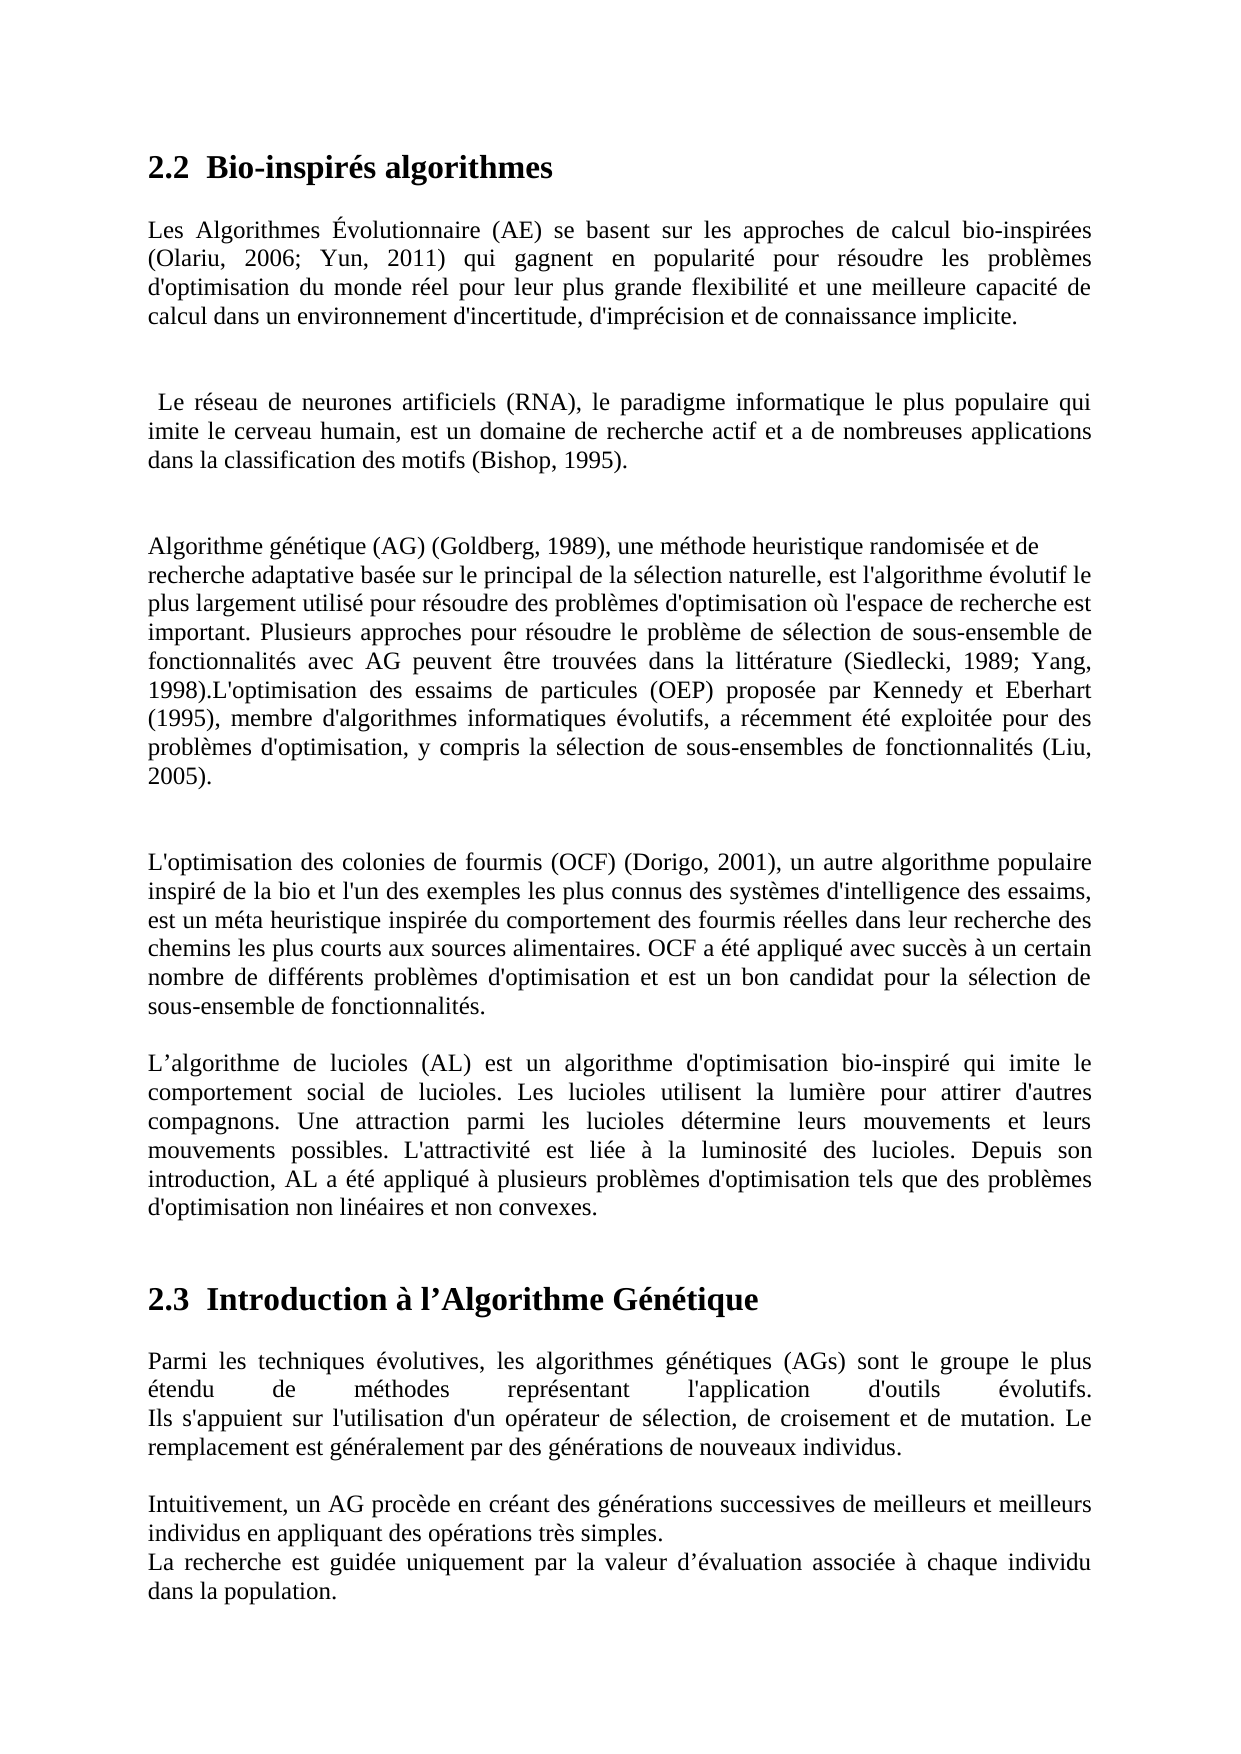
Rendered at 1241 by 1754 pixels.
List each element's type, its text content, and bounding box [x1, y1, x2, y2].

text La recherche est guidée uniquement par la valeur d’évaluation associée à chaque individu dans la population. [148, 1547, 1093, 1604]
text recherche adaptative basée sur le principal de la sélection naturelle, est l'algorithme évolutif le plus largement utilisé pour résoudre des problèmes d'optimisation où l'espace de recherche est important. Plusieurs approches pour résoudre le problème de sélection de sous-ensemble de fonctionnalités avec AG peuvent être trouvées dans la littérature (Siedlecki, 1989; Yang, 1998).L'optimisation des essaims de particules (OEP) proposée par Kennedy et Eberhart (1995), membre d'algorithmes informatiques évolutifs, a récemment été exploitée pour des problèmes d'optimisation, y compris la sélection de sous-ensembles de fonctionnalités (Liu, 2005). [148, 560, 1093, 790]
text Les Algorithmes Évolutionnaire (AE) se basent sur les approches de calcul bio-inspirées (Olariu, 2006; Yun, 2011) qui gagnent en popularité pour résoudre les problèmes d'optimisation du monde réel pour leur plus grande flexibilité et une meilleure capacité de calcul dans un environnement d'incertitude, d'imprécision et de connaissance implicite. [148, 215, 1093, 330]
text L'optimisation des colonies de fourmis (OCF) (Dorigo, 2001), un autre algorithme populaire inspiré de la bio et l'un des exemples les plus connus des systèmes d'intelligence des essaims, est un méta heuristique inspirée du comportement des fourmis réelles dans leur recherche des chemins les plus courts aux sources alimentaires. OCF a été appliqué avec succès à un certain nombre de différents problèmes d'optimisation et est un bon candidat pour la sélection de sous-ensemble de fonctionnalités. [148, 847, 1093, 1020]
text L’algorithme de lucioles (AL) est un algorithme d'optimisation bio-inspiré qui imite le comportement social de lucioles. Les lucioles utilisent la lumière pour attirer d'autres compagnons. Une attraction parmi les lucioles détermine leurs mouvements et leurs mouvements possibles. L'attractivité est liée à la luminosité des lucioles. Depuis son introduction, AL a été appliqué à plusieurs problèmes d'optimisation tels que des problèmes d'optimisation non linéaires et non convexes. [148, 1048, 1093, 1221]
text Intuitivement, un AG procède en créant des générations successives de meilleurs et meilleurs individus en appliquant des opérations très simples. [148, 1489, 1093, 1547]
text Le réseau de neurones artificiels (RNA), le paradigme informatique le plus populaire qui imite le cerveau humain, est un domaine de recherche actif et a de nombreuses applications dans la classification des motifs (Bishop, 1995). [148, 387, 1093, 473]
text Parmi les techniques évolutives, les algorithmes génétiques (AGs) sont le groupe le plus étendu de méthodes représentant l'application d'outils évolutifs. Ils s'appuient sur l'utilisation d'un opérateur de sélection, de croisement et de mutation. Le remplacement est généralement par des générations de nouveaux individus. [148, 1346, 1093, 1461]
text 2.2 Bio-inspirés algorithmes [148, 148, 1093, 186]
text 2.3 Introduction à l’Algorithme Génétique [148, 1279, 1093, 1317]
text Algorithme génétique (AG) (Goldberg, 1989), une méthode heuristique randomisée et de [148, 531, 1093, 560]
